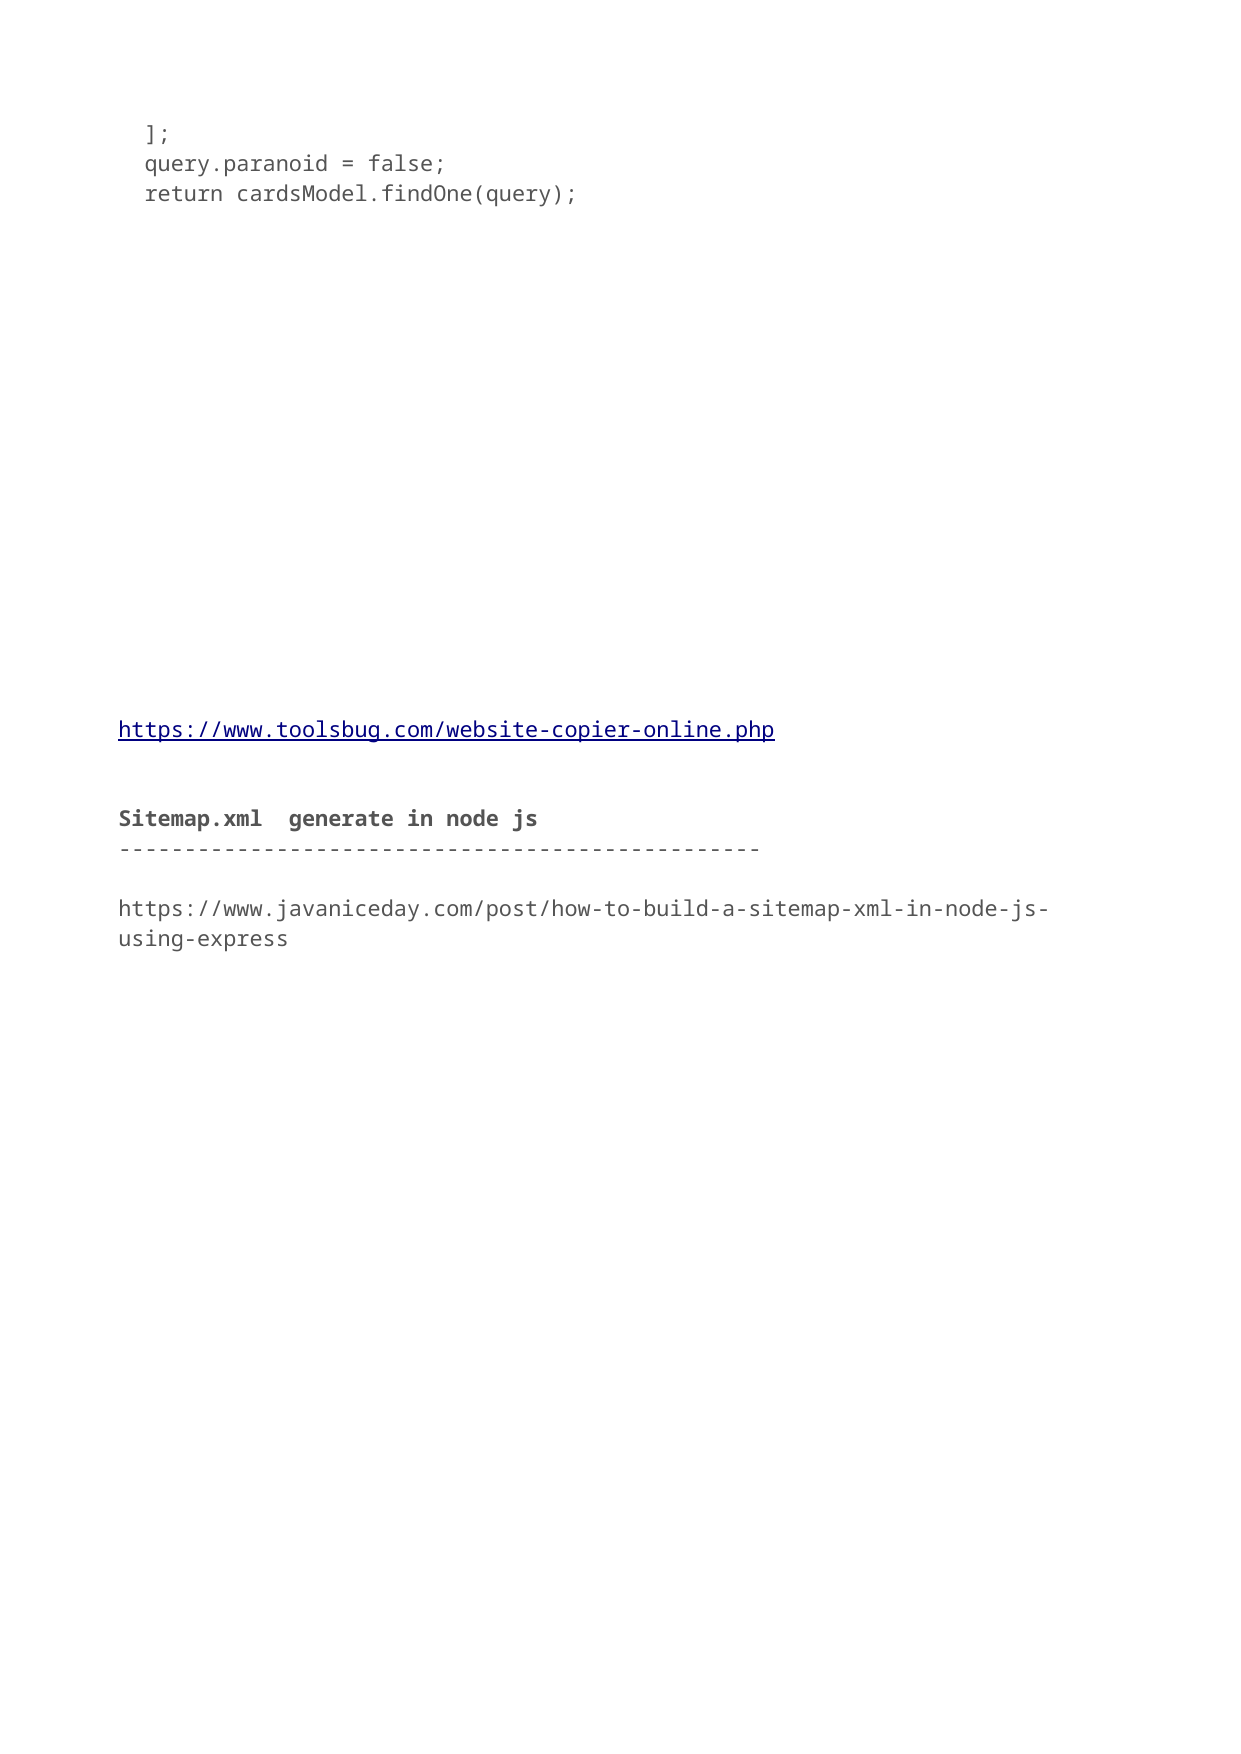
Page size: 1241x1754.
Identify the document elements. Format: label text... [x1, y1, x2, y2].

text https://www.javaniceday.com/post/how-to-build-a-sitemap-xml-in-node-js-using-express [118, 893, 1122, 952]
text ------------------------------------------------- [118, 833, 1122, 863]
text Sitemap.xml generate in node js [118, 803, 1122, 833]
text return cardsModel.findOne(query); [118, 178, 1122, 207]
text ]; [118, 118, 1122, 148]
text https://www.toolsbug.com/website-copier-online.php [118, 714, 1122, 744]
text query.paranoid = false; [118, 148, 1122, 178]
